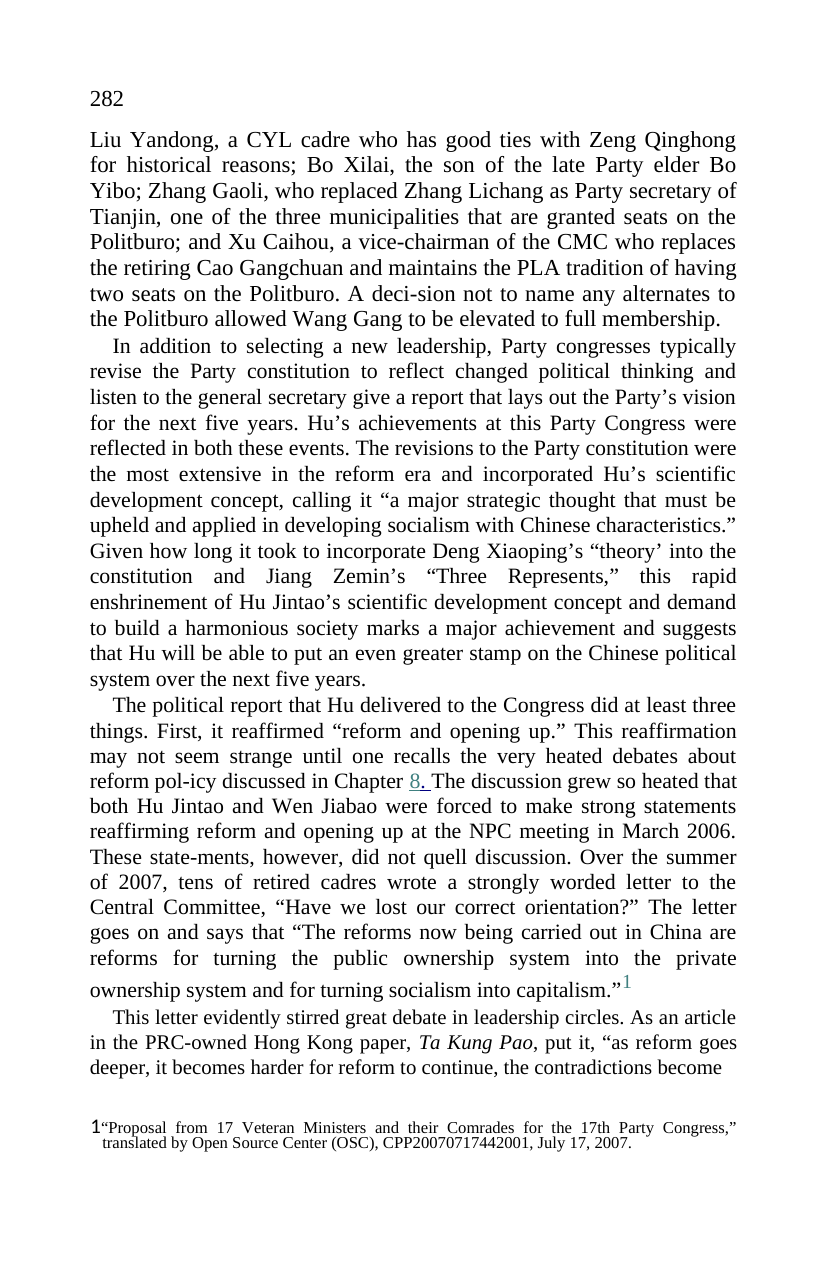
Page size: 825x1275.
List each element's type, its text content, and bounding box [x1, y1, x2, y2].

text In addition to selecting a new leadership, Party congresses typically revise the Party constitution to reflect changed political thinking and listen to the general secretary give a report that lays out the Party’s vision for the next five years. Hu’s achievements at this Party Congress were reflected in both these events. The revisions to the Party constitution were the most extensive in the reform era and incorporated Hu’s scientific development concept, calling it “a major strategic thought that must be upheld and applied in developing socialism with Chinese characteristics.” Given how long it took to incorporate Deng Xiaoping’s “theory’ into the constitution and Jiang Zemin’s “Three Represents,” this rapid enshrinement of Hu Jintao’s scientific development concept and demand to build a harmonious society marks a major achievement and suggests that Hu will be able to put an even greater stamp on the Chinese political system over the next five years. [89, 333, 737, 691]
text 282 [89, 84, 737, 111]
text The political report that Hu delivered to the Congress did at least three things. First, it reaffirmed “reform and opening up.” This reaffirmation may not seem strange until one recalls the very heated debates about reform pol-icy discussed in Chapter 8. The discussion grew so heated that both Hu Jintao and Wen Jiabao were forced to make strong statements reaffirming reform and opening up at the NPC meeting in March 2006. These state-ments, however, did not quell discussion. Over the summer of 2007, tens of retired cadres wrote a strongly worded letter to the Central Committee, “Have we lost our correct orientation?” The letter goes on and says that “The reforms now being carried out in China are reforms for turning the public ownership system into the private ownership system and for turning socialism into capitalism.”1 [89, 692, 737, 1004]
list “Proposal from 17 Veteran Ministers and their Comrades for the 17th Party Congress,” translated by Open Source Center (OSC), CPP20070717442001, July 17, 2007. [90, 1118, 737, 1152]
text Liu Yandong, a CYL cadre who has good ties with Zeng Qinghong for historical reasons; Bo Xilai, the son of the late Party elder Bo Yibo; Zhang Gaoli, who replaced Zhang Lichang as Party secretary of Tianjin, one of the three municipalities that are granted seats on the Politburo; and Xu Caihou, a vice-chairman of the CMC who replaces the retiring Cao Gangchuan and maintains the PLA tradition of having two seats on the Politburo. A deci-sion not to name any alternates to the Politburo allowed Wang Gang to be elevated to full membership. [89, 127, 737, 332]
text This letter evidently stirred great debate in leadership circles. As an article in the PRC-owned Hong Kong paper, Ta Kung Pao, put it, “as reform goes deeper, it becomes harder for reform to continue, the contradictions become [89, 1004, 737, 1079]
